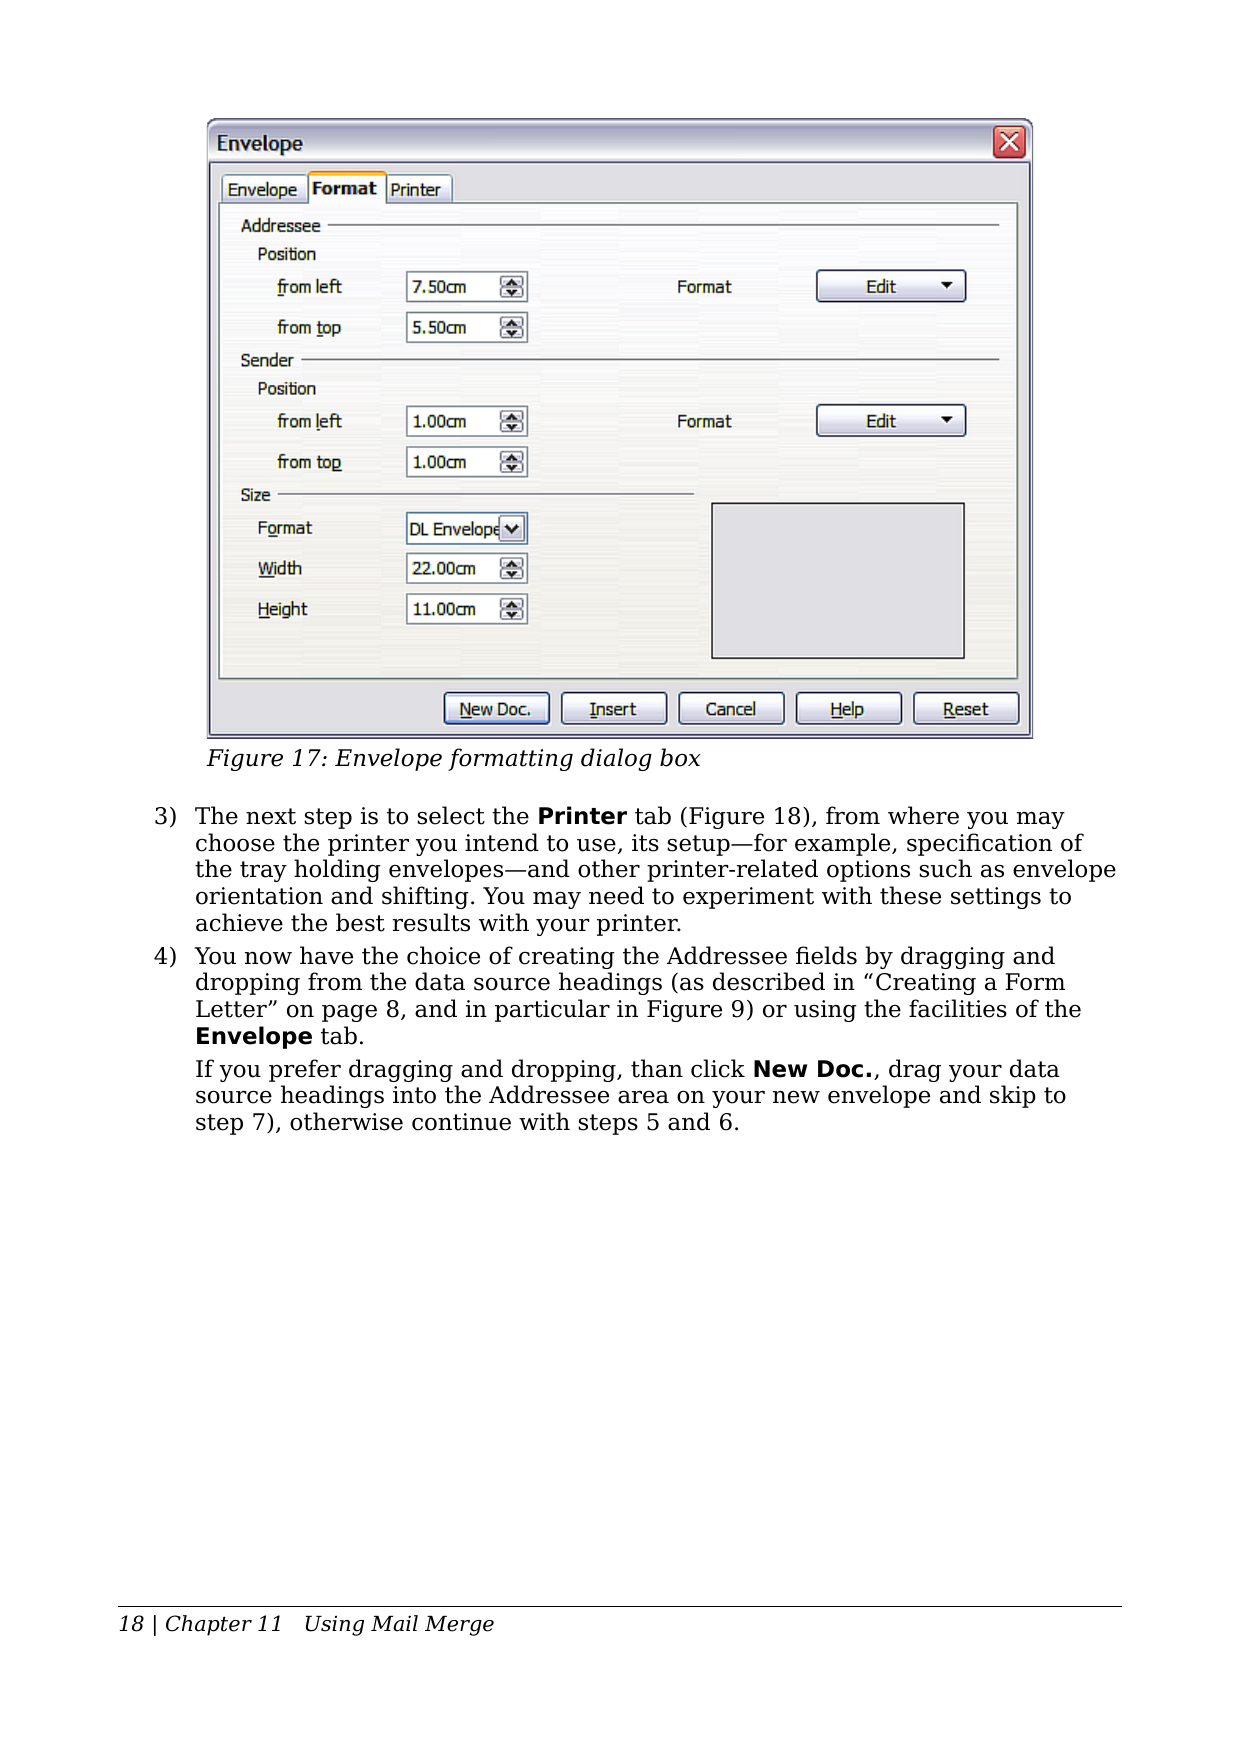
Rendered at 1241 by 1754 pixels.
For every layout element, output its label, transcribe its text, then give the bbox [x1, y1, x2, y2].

text Figure 17: Envelope formatting dialog box [207, 745, 1033, 771]
list The next step is to select the Printer tab (Figure 18), from where you may choose the printer you intend to use, its setup—for example, specification of the tray holding envelopes—and other printer-related options such as envelope orientation and shifting. You may need to experiment with these settings to achieve the best results with your printer. [177, 803, 1122, 937]
picture [206, 118, 1034, 739]
list You now have the choice of creating the Addressee fields by dragging and dropping from the data source headings (as described in “Creating a fForm lLetter” on page 8, and in particular in Figure 9) or using the facilities of the Envelope tab. [177, 943, 1122, 1049]
list If you prefer dragging and dropping, than click New Doc., drag your data source headings into the Addressee area on your new envelope and skip to step 7), otherwise continue with steps 5 and 6. [195, 1056, 1122, 1136]
